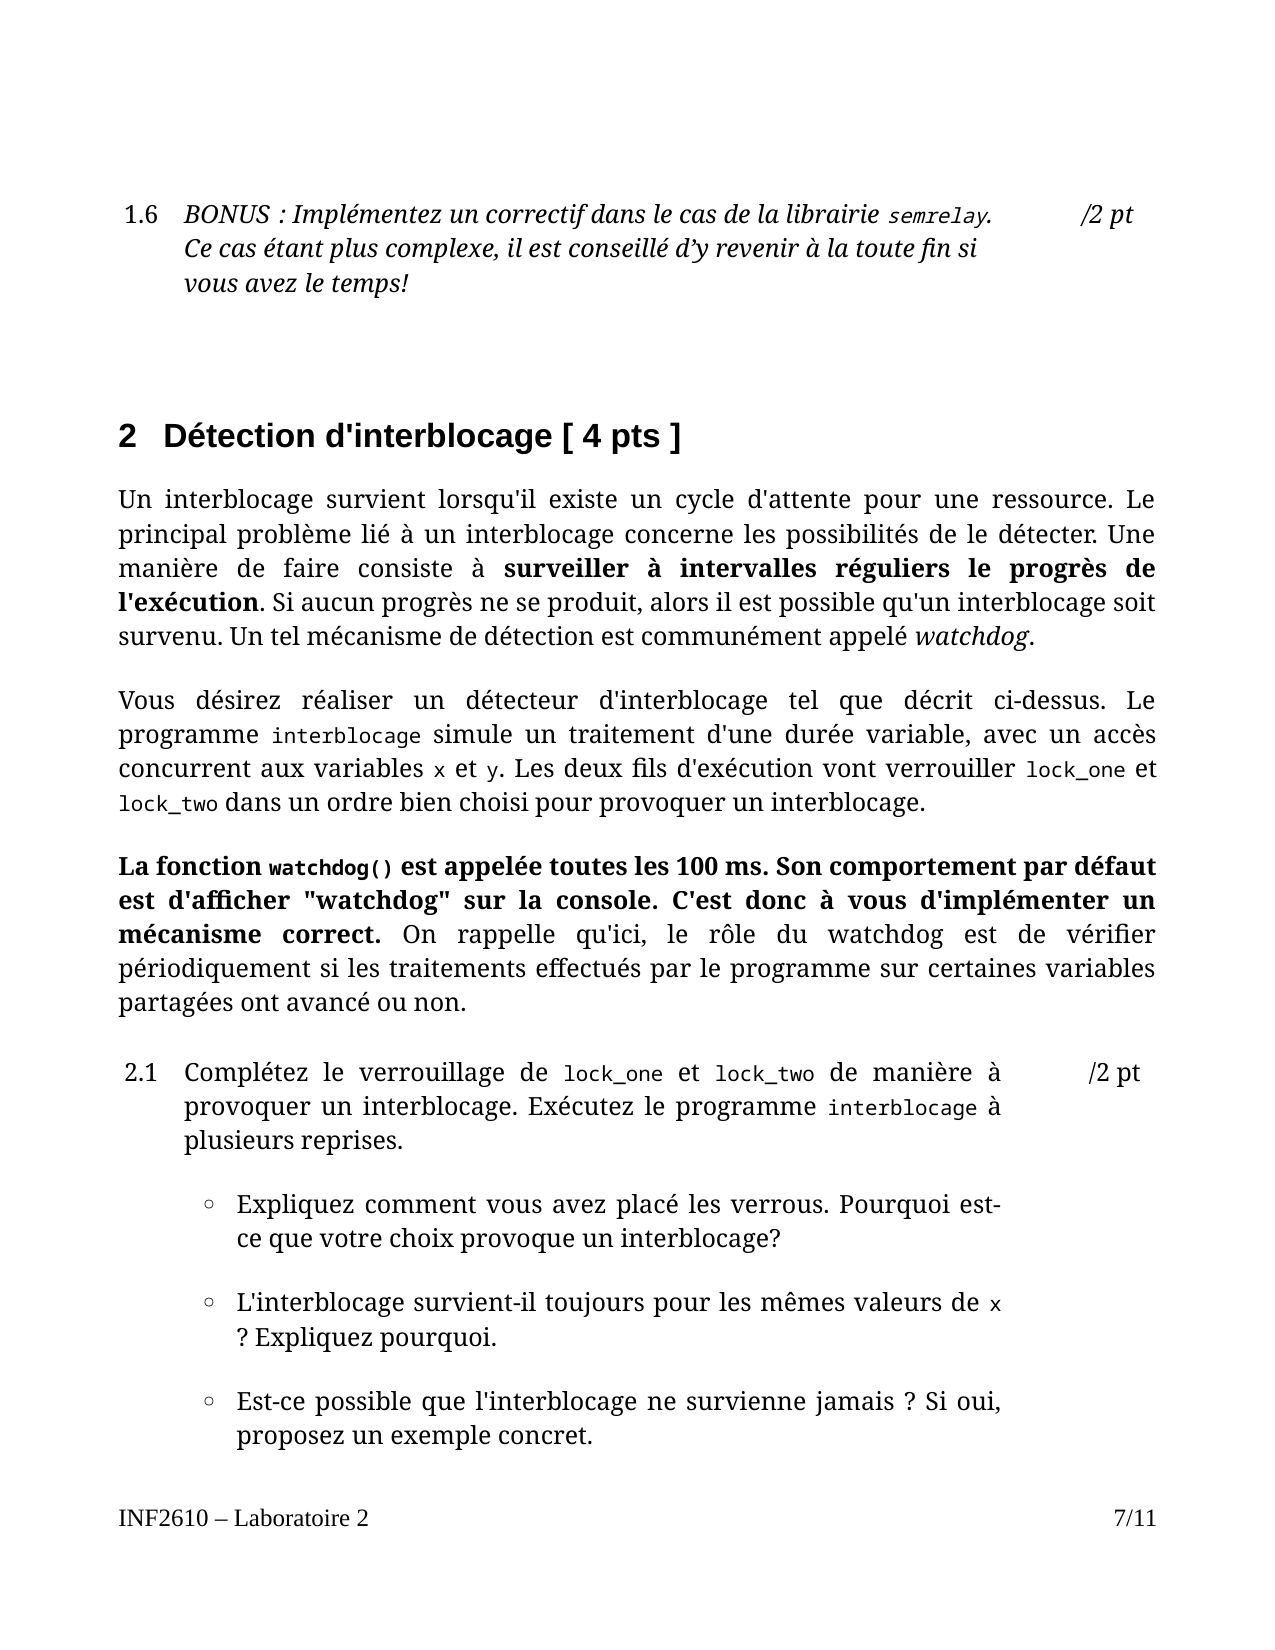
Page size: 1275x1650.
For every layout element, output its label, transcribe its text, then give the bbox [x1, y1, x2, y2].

table_header Complétez le verrouillage de lock_one et lock_two de manière à provoquer un interblocage. Exécutez le programme interblocage à plusieurs reprises. Expliquez comment vous avez placé les verrous. Pourquoi est-ce que votre choix provoque un interblocage? L'interblocage survient-il toujours pour les mêmes valeurs de x ? Expliquez pourquoi. Est-ce possible que l'interblocage ne survienne jamais ? Si oui, proposez un exemple concret. [118, 1034, 1007, 1472]
table_header /2 pt [1077, 1034, 1157, 1472]
table_cell BONUS : Implémentez un correctif dans le cas de la librairie semrelay. Ce cas étant plus complexe, il est conseillé d’y revenir à la toute fin si vous avez le temps! [118, 176, 1007, 320]
table_header [1008, 1034, 1077, 1472]
text La fonction watchdog() est appelée toutes les 100 ms. Son comportement par défaut est d'afficher "watchdog" sur la console. C'est donc à vous d'implémenter un mécanisme correct. On rappelle qu'ici, le rôle du watchdog est de vérifier périodiquement si les traitements effectués par le programme sur certaines variables partagées ont avancé ou non. [118, 849, 1157, 1019]
table_cell [1007, 176, 1076, 320]
table_cell /2 pt [1076, 176, 1157, 320]
subtitle Détection d'interblocage [ 4 pts ] [118, 416, 1157, 455]
text Un interblocage survient lorsqu'il existe un cycle d'attente pour une ressource. Le principal problème lié à un interblocage concerne les possibilités de le détecter. Une manière de faire consiste à surveiller à intervalles réguliers le progrès de l'exécution. Si aucun progrès ne se produit, alors il est possible qu'un interblocage soit survenu. Un tel mécanisme de détection est communément appelé watchdog. [118, 482, 1157, 652]
text Vous désirez réaliser un détecteur d'interblocage tel que décrit ci-dessus. Le programme interblocage simule un traitement d'une durée variable, avec un accès concurrent aux variables x et y. Les deux fils d'exécution vont verrouiller lock_one et lock_two dans un ordre bien choisi pour provoquer un interblocage. [118, 682, 1157, 819]
